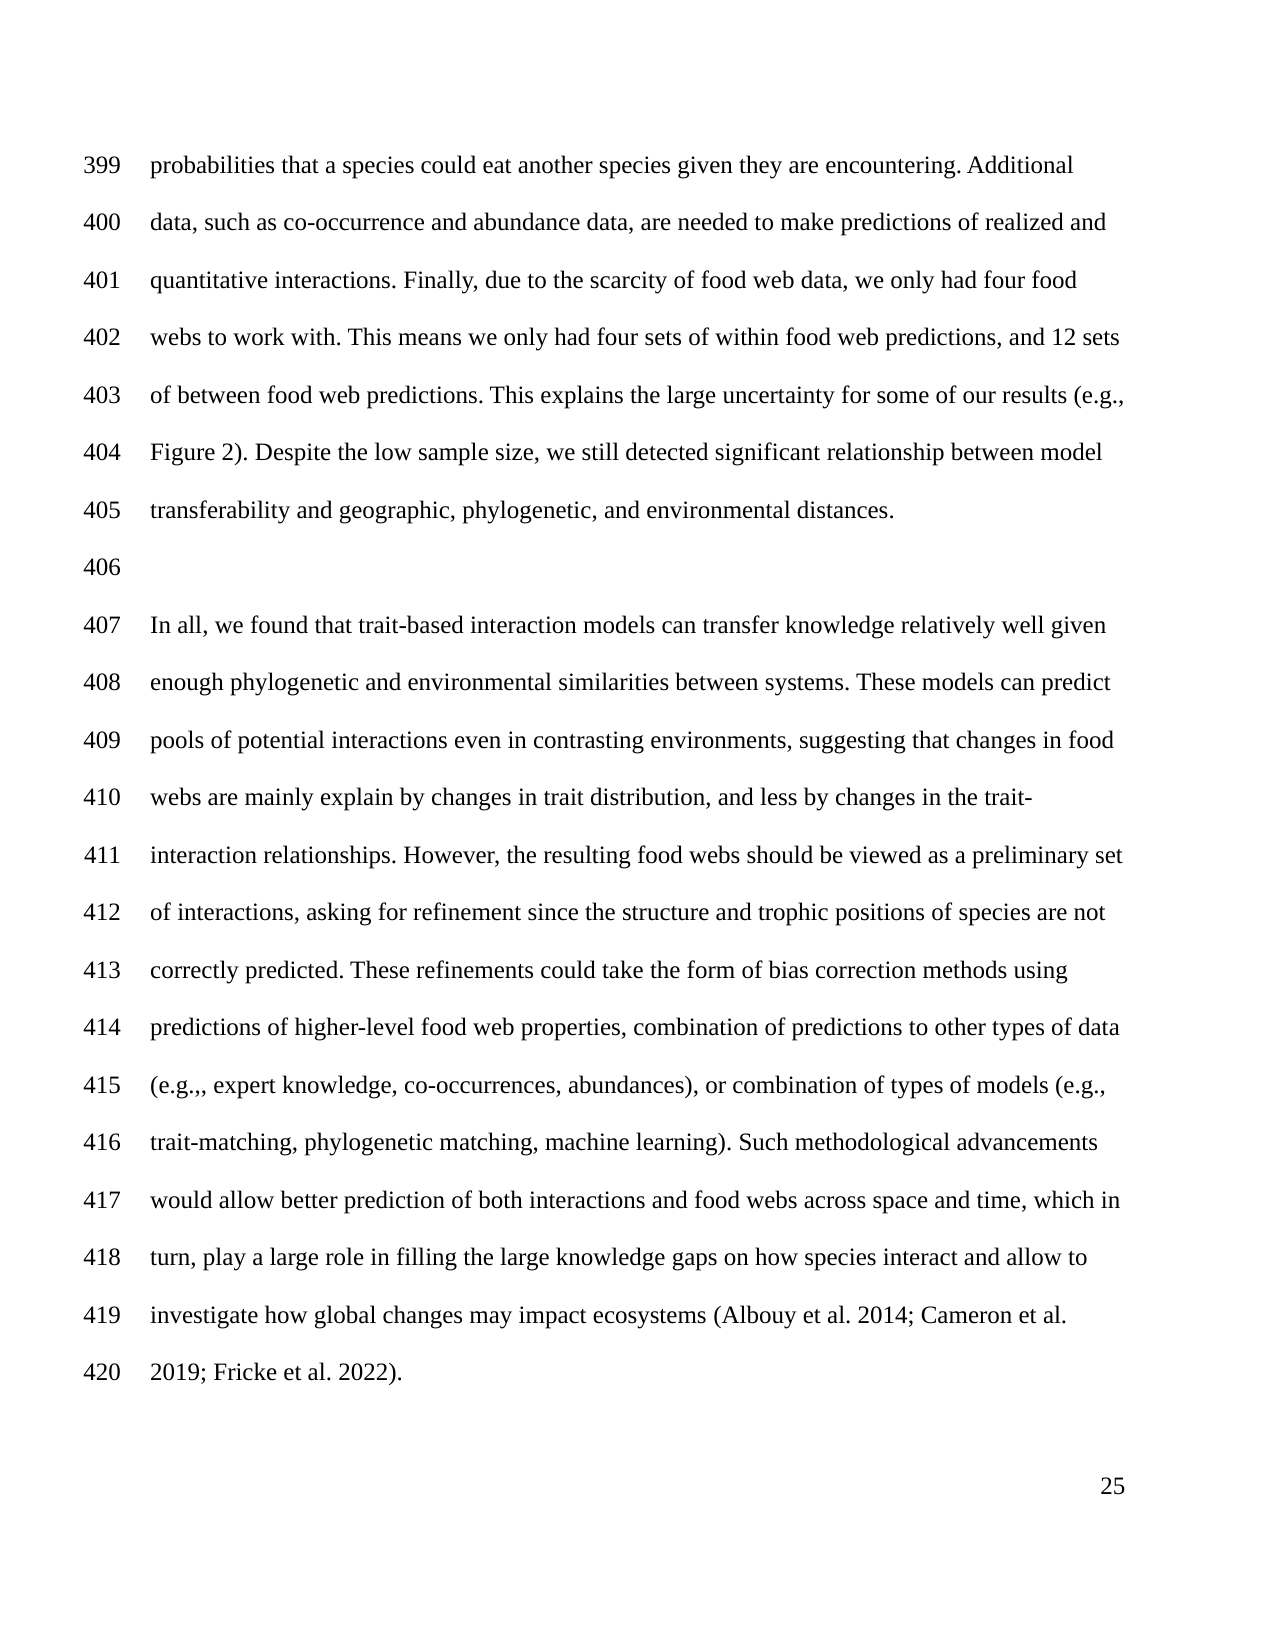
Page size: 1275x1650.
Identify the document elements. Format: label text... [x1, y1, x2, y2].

text probabilities that a species could eat another species given they are encountering. Additional data, such as co-occurrence and abundance data, are needed to make predictions of realized and quantitative interactions. Finally, due to the scarcity of food web data, we only had four food webs to work with. This means we only had four sets of within food web predictions, and 12 sets of between food web predictions. This explains the large uncertainty for some of our results (e.g., Figure 2). Despite the low sample size, we still detected significant relationship between model transferability and geographic, phylogenetic, and environmental distances. [150, 150, 1125, 524]
text In all, we found that trait-based interaction models can transfer knowledge relatively well given enough phylogenetic and environmental similarities between systems. These models can predict pools of potential interactions even in contrasting environments, suggesting that changes in food webs are mainly explain by changes in trait distribution, and less by changes in the trait-interaction relationships. However, the resulting food webs should be viewed as a preliminary set of interactions, asking for refinement since the structure and trophic positions of species are not correctly predicted. These refinements could take the form of bias correction methods using predictions of higher-level food web properties, combination of predictions to other types of data (e.g.,, expert knowledge, co-occurrences, abundances), or combination of types of models (e.g., trait-matching, phylogenetic matching, machine learning). Such methodological advancements would allow better prediction of both interactions and food webs across space and time, which in turn, play a large role in filling the large knowledge gaps on how species interact and allow to investigate how global changes may impact ecosystems (Albouy et al. 2014; Cameron et al. 2019; Fricke et al. 2022). [150, 610, 1125, 1386]
